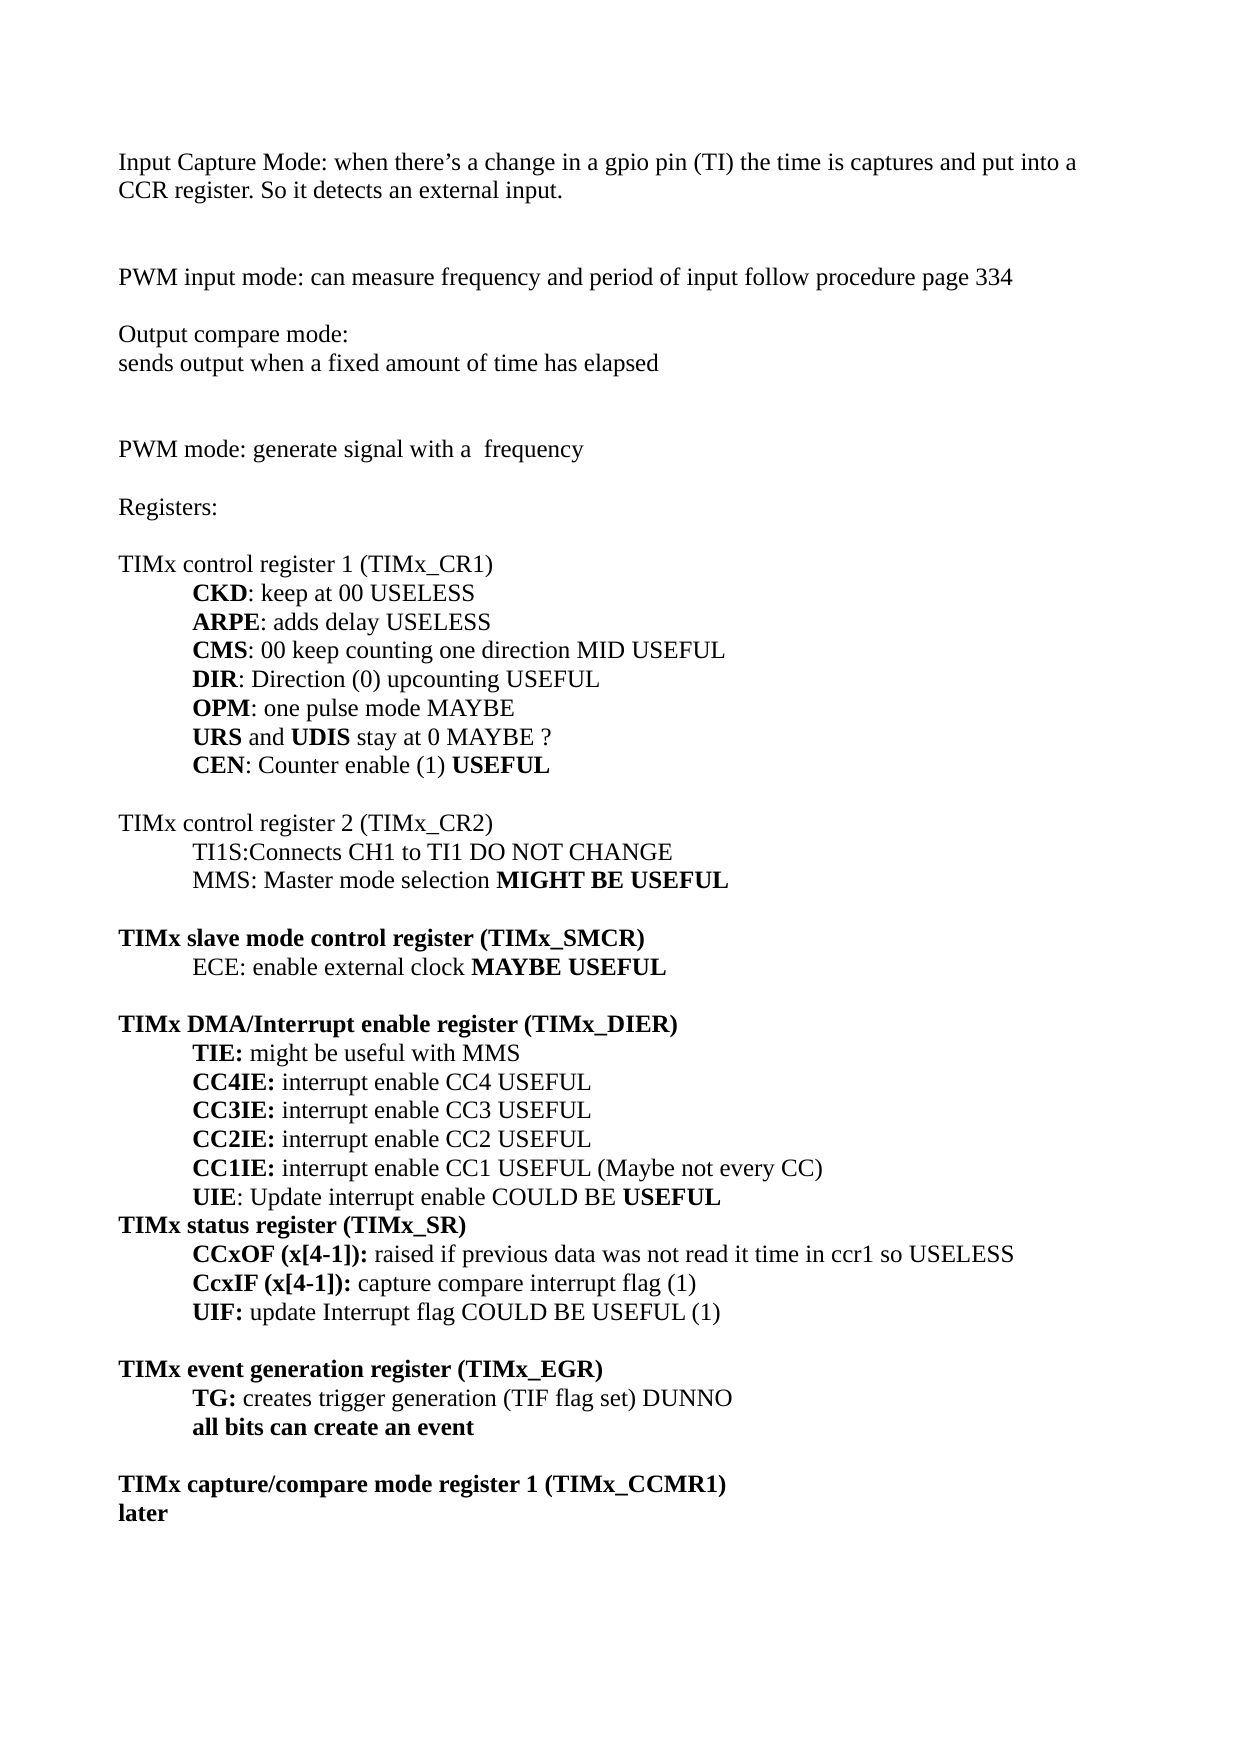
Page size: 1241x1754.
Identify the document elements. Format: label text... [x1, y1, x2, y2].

text UIF: update Interrupt flag COULD BE USEFUL (1) [118, 1297, 1122, 1326]
text DIR: Direction (0) upcounting USEFUL [118, 664, 1122, 693]
text Registers: [118, 492, 1122, 521]
text TIMx status register (TIMx_SR) [118, 1211, 1122, 1239]
text TG: creates trigger generation (TIF flag set) DUNNO [118, 1383, 1122, 1412]
text UIE: Update interrupt enable COULD BE USEFUL [118, 1182, 1122, 1211]
text Input Capture Mode: when there’s a change in a gpio pin (TI) the time is captures and put into a CCR register. So it detects an external input. [118, 147, 1122, 204]
text CC4IE: interrupt enable CC4 USEFUL [118, 1067, 1122, 1096]
text later [118, 1498, 1122, 1527]
text TIMx slave mode control register (TIMx_SMCR) [118, 923, 1122, 952]
text TIMx control register 1 (TIMx_CR1) [118, 549, 1122, 578]
text all bits can create an event [118, 1412, 1122, 1441]
text PWM input mode: can measure frequency and period of input follow procedure page 334 [118, 262, 1122, 291]
text Output compare mode: [118, 319, 1122, 348]
text CC1IE: interrupt enable CC1 USEFUL (Maybe not every CC) [118, 1153, 1122, 1182]
text MMS: Master mode selection MIGHT BE USEFUL [118, 866, 1122, 894]
text CKD: keep at 00 USELESS [118, 578, 1122, 607]
text sends output when a fixed amount of time has elapsed [118, 348, 1122, 377]
text TIMx event generation register (TIMx_EGR) [118, 1354, 1122, 1383]
text ECE: enable external clock MAYBE USEFUL [118, 952, 1122, 981]
text TIMx DMA/Interrupt enable register (TIMx_DIER) [118, 1009, 1122, 1038]
text ARPE: adds delay USELESS [118, 607, 1122, 636]
text CcxIF (x[4-1]): capture compare interrupt flag (1) [118, 1268, 1122, 1297]
text URS and UDIS stay at 0 MAYBE ? [118, 722, 1122, 751]
text CEN: Counter enable (1) USEFUL [118, 751, 1122, 779]
text TIE: might be useful with MMS [118, 1038, 1122, 1067]
text CMS: 00 keep counting one direction MID USEFUL [118, 636, 1122, 664]
text CC2IE: interrupt enable CC2 USEFUL [118, 1124, 1122, 1153]
text TIMx control register 2 (TIMx_CR2) [118, 808, 1122, 837]
text OPM: one pulse mode MAYBE [118, 693, 1122, 722]
text TI1S:Connects CH1 to TI1 DO NOT CHANGE [118, 837, 1122, 866]
text PWM mode: generate signal with a frequency [118, 434, 1122, 463]
text TIMx capture/compare mode register 1 (TIMx_CCMR1) [118, 1469, 1122, 1498]
text CCxOF (x[4-1]): raised if previous data was not read it time in ccr1 so USELESS [118, 1239, 1122, 1268]
text CC3IE: interrupt enable CC3 USEFUL [118, 1096, 1122, 1124]
